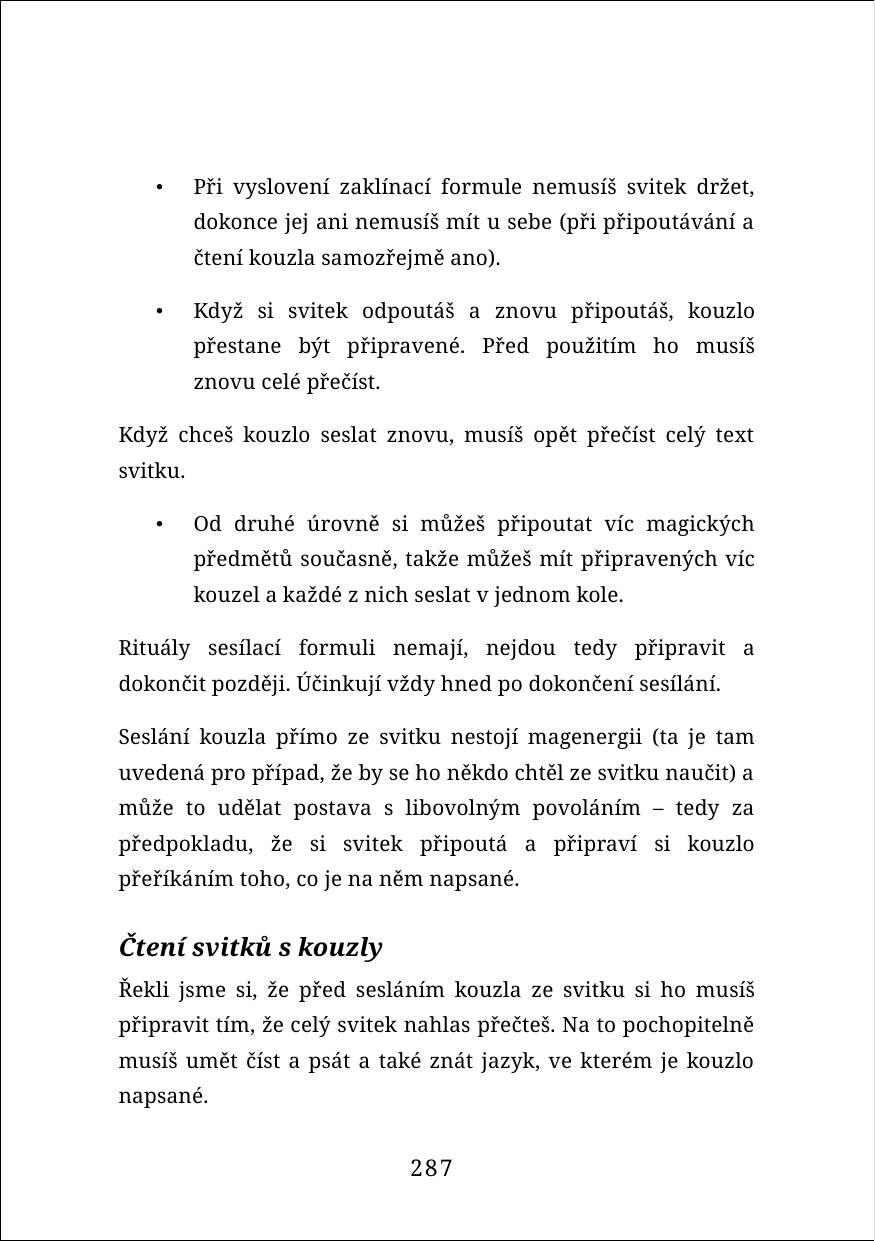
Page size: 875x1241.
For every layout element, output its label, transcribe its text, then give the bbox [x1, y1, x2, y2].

text Když chceš kouzlo seslat znovu, musíš opět přečíst celý text svitku. [118, 420, 756, 484]
text Seslání kouzla přímo ze svitku nestojí magenergii (ta je tam uvedená pro případ, že by se ho někdo chtěl ze svitku naučit) a může to udělat postava s libovolným povoláním – tedy za předpokladu, že si svitek připoutá a připraví si kouzlo přeříkáním toho, co je na něm napsané. [118, 722, 756, 893]
text Rituály sesílací formuli nemají, nejdou tedy připravit a dokončit později. Účinkují vždy hned po dokončení sesílání. [118, 633, 756, 697]
subtitle Čtení svitků s kouzly [118, 929, 756, 963]
list Když si svitek odpoutáš a znovu připoutáš, kouzlo přestane být připravené. Před použitím ho musíš znovu celé přečíst. [156, 296, 756, 396]
text Řekli jsme si, že před sesláním kouzla ze svitku si ho musíš připravit tím, že celý svitek nahlas přečteš. Na to pochopitelně musíš umět číst a psát a také znát jazyk, ve kterém je kouzlo napsané. [118, 975, 756, 1110]
list Při vyslovení zaklínací formule nemusíš svitek držet, dokonce jej ani nemusíš mít u sebe (při připoutávání a čtení kouzla samozřejmě ano). [156, 172, 756, 271]
list Od druhé úrovně si můžeš připoutat víc magických předmětů současně, takže můžeš mít připravených víc kouzel a každé z nich seslat v jednom kole. [156, 509, 756, 608]
